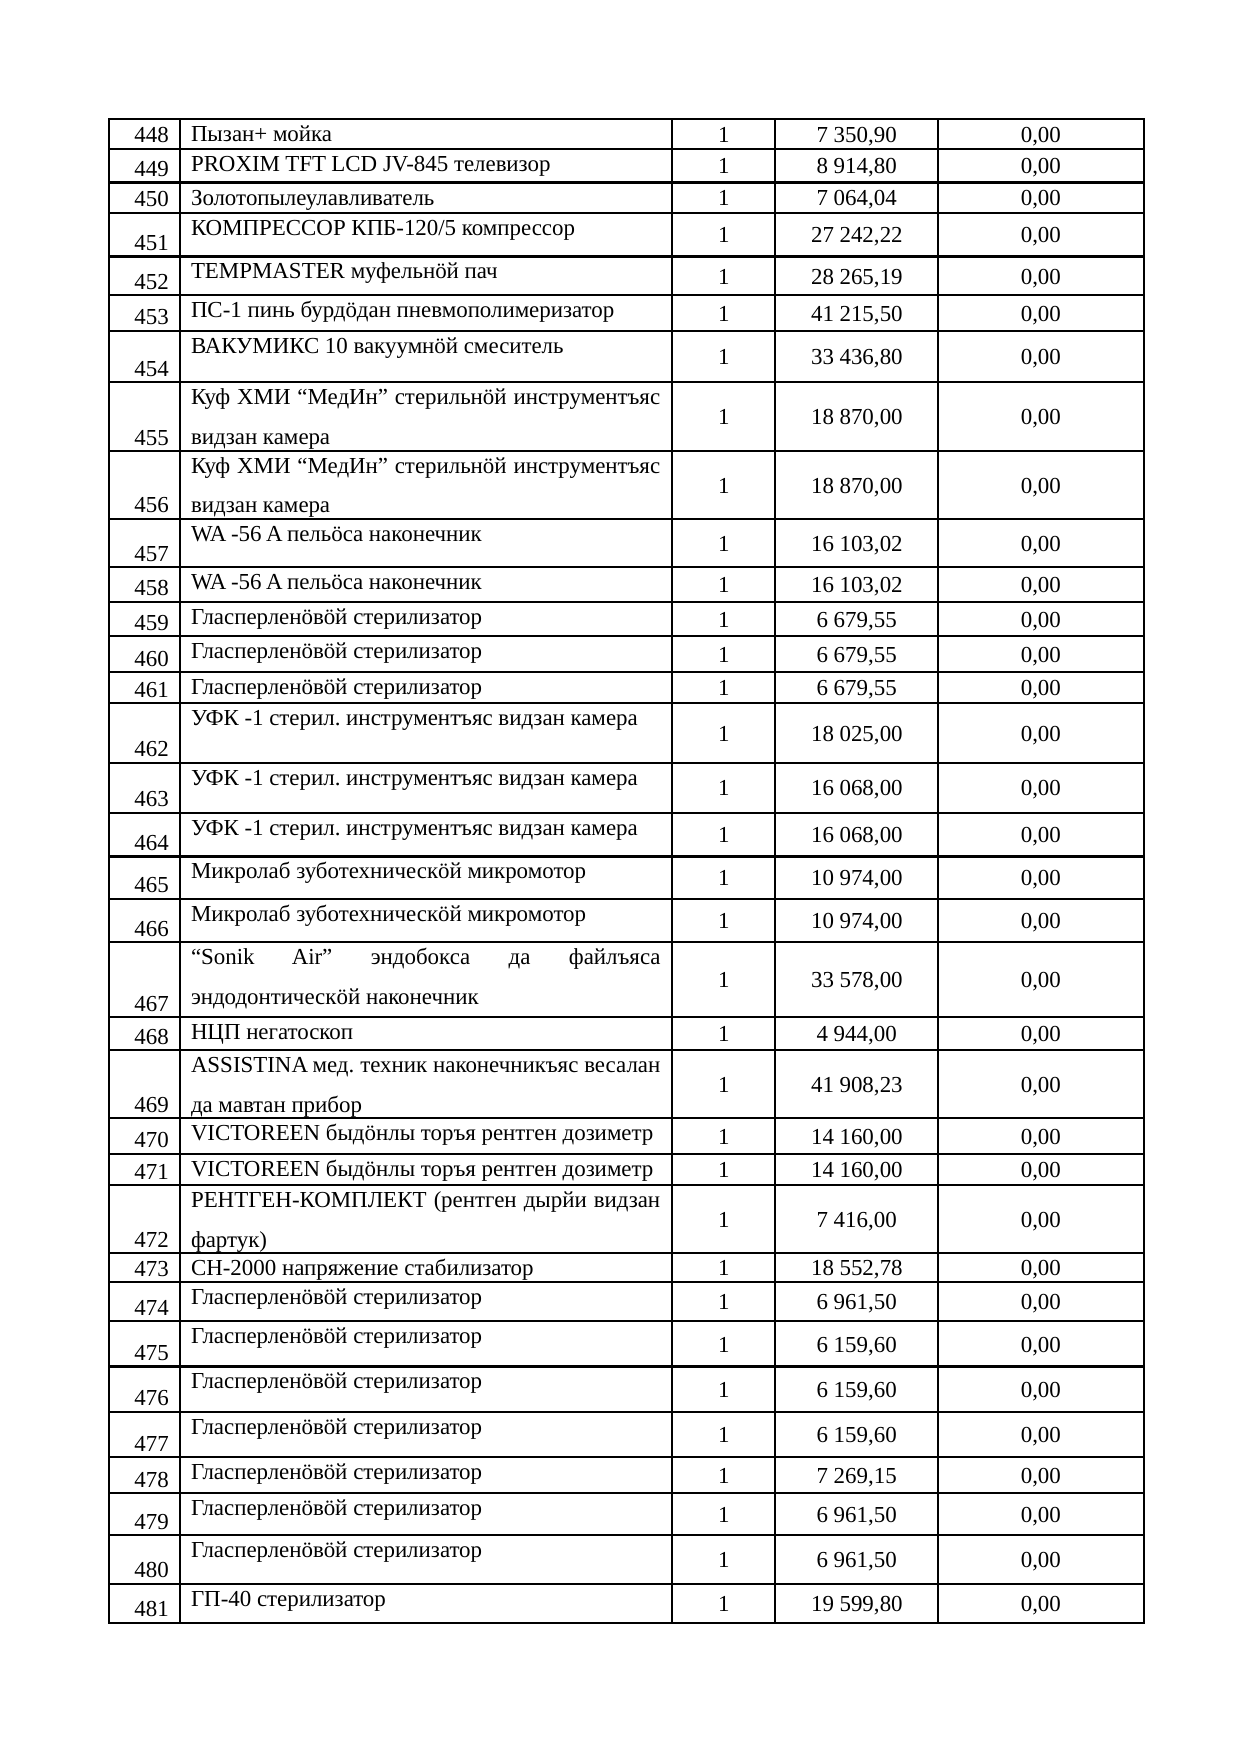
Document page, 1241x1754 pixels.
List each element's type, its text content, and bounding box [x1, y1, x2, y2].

table_cell 0,00 [939, 1413, 1143, 1456]
table_cell PROXIM TFT LCD JV-845 телевизор [181, 150, 671, 181]
table_cell 1 [673, 520, 774, 566]
table_cell 6 679,55 [776, 637, 937, 671]
table_cell 1 [673, 943, 774, 1016]
table_cell Гласперленӧвӧй стерилизатор [181, 1322, 671, 1365]
table_cell 0,00 [939, 1119, 1143, 1153]
table_cell 0,00 [939, 603, 1143, 635]
table_cell 456 [110, 452, 179, 518]
table_cell 0,00 [939, 1186, 1143, 1252]
table_cell 1 [673, 1494, 774, 1534]
table_cell Гласперленӧвӧй стерилизатор [181, 637, 671, 671]
table_cell 0,00 [939, 383, 1143, 450]
table_cell 0,00 [939, 900, 1143, 941]
table_cell 0,00 [939, 1458, 1143, 1492]
table_cell Куф ХМИ “МедИн” стерильнӧй инструментъяс видзан камера [181, 452, 671, 518]
table_cell 0,00 [939, 764, 1143, 812]
table_cell Микролаб зуботехническӧй микромотор [181, 900, 671, 941]
table_cell 6 159,60 [776, 1322, 937, 1365]
table_cell РЕНТГЕН-КОМПЛЕКТ (рентген дырйи видзан фартук) [181, 1186, 671, 1252]
table_cell 1 [673, 184, 774, 212]
table_cell 0,00 [939, 120, 1143, 148]
table_cell 6 679,55 [776, 673, 937, 702]
table_cell 28 265,19 [776, 258, 937, 294]
table_cell 1 [673, 1254, 774, 1281]
table_cell 0,00 [939, 1585, 1143, 1622]
table_cell 0,00 [939, 1494, 1143, 1534]
table_cell 1 [673, 296, 774, 329]
table_cell 6 961,50 [776, 1283, 937, 1320]
table_cell 467 [110, 943, 179, 1016]
table_cell 8 914,80 [776, 150, 937, 181]
table_cell 1 [673, 1413, 774, 1456]
table_cell Гласперленӧвӧй стерилизатор [181, 1494, 671, 1534]
table_cell НЦП негатоскоп [181, 1018, 671, 1049]
table_cell 1 [673, 637, 774, 671]
table_cell 457 [110, 520, 179, 566]
table_cell 0,00 [939, 1322, 1143, 1365]
table_cell 468 [110, 1018, 179, 1049]
table_cell VICTOREEN быдӧнлы торъя рентген дозиметр [181, 1119, 671, 1153]
table_cell 0,00 [939, 296, 1143, 329]
table_cell 1 [673, 452, 774, 518]
table_cell 41 215,50 [776, 296, 937, 329]
table_cell 461 [110, 673, 179, 702]
table_cell Золотопылеулавливатель [181, 184, 671, 212]
table_cell 16 068,00 [776, 764, 937, 812]
table_cell 0,00 [939, 332, 1143, 381]
table_cell 0,00 [939, 943, 1143, 1016]
table_cell Гласперленӧвӧй стерилизатор [181, 1368, 671, 1411]
table_cell 1 [673, 1585, 774, 1622]
table_cell “Sonik Air” эндобокса да файлъяса эндодонтическӧй наконечник [181, 943, 671, 1016]
table_cell 16 103,02 [776, 568, 937, 601]
table_cell 0,00 [939, 1536, 1143, 1583]
table_cell 10 974,00 [776, 900, 937, 941]
table_cell 470 [110, 1119, 179, 1153]
table_cell 7 064,04 [776, 184, 937, 212]
table_cell 1 [673, 1155, 774, 1184]
table_cell 4 944,00 [776, 1018, 937, 1049]
table_cell 455 [110, 383, 179, 450]
table_cell ASSISTINA мед. техник наконечникъяс весалан да мавтан прибор [181, 1051, 671, 1117]
table_cell 16 068,00 [776, 814, 937, 855]
table_cell 1 [673, 603, 774, 635]
table_cell 472 [110, 1186, 179, 1252]
table_cell 1 [673, 1368, 774, 1411]
table_cell 474 [110, 1283, 179, 1320]
table_cell 0,00 [939, 814, 1143, 855]
table_cell 33 578,00 [776, 943, 937, 1016]
table_cell 7 416,00 [776, 1186, 937, 1252]
table_cell 1 [673, 383, 774, 450]
table_cell 463 [110, 764, 179, 812]
table_cell 473 [110, 1254, 179, 1281]
table_cell 6 961,50 [776, 1494, 937, 1534]
table_cell 458 [110, 568, 179, 601]
table_cell Гласперленӧвӧй стерилизатор [181, 1413, 671, 1456]
table_cell ПС-1 пинь бурдӧдан пневмополимеризатор [181, 296, 671, 329]
table_cell 454 [110, 332, 179, 381]
table_cell 466 [110, 900, 179, 941]
table_cell УФК -1 стерил. инструментъяс видзан камера [181, 814, 671, 855]
table_cell 0,00 [939, 637, 1143, 671]
table_cell 6 679,55 [776, 603, 937, 635]
table_cell 27 242,22 [776, 214, 937, 255]
table_cell 1 [673, 214, 774, 255]
table_cell Гласперленӧвӧй стерилизатор [181, 1458, 671, 1492]
table_cell 464 [110, 814, 179, 855]
table_cell 1 [673, 673, 774, 702]
table_cell Гласперленӧвӧй стерилизатор [181, 1283, 671, 1320]
table_cell 18 552,78 [776, 1254, 937, 1281]
table_cell 1 [673, 1283, 774, 1320]
table_cell 0,00 [939, 704, 1143, 762]
table_cell 0,00 [939, 1283, 1143, 1320]
table_cell 1 [673, 568, 774, 601]
table_cell 465 [110, 858, 179, 897]
table_cell 479 [110, 1494, 179, 1534]
table_cell 1 [673, 1018, 774, 1049]
table_cell ВАКУМИКС 10 вакуумнӧй смеситель [181, 332, 671, 381]
table_cell 19 599,80 [776, 1585, 937, 1622]
table_cell 0,00 [939, 858, 1143, 897]
table_cell 0,00 [939, 1254, 1143, 1281]
table_cell УФК -1 стерил. инструментъяс видзан камера [181, 764, 671, 812]
table_cell 478 [110, 1458, 179, 1492]
table_cell 1 [673, 1536, 774, 1583]
table_cell 1 [673, 764, 774, 812]
table_cell 0,00 [939, 184, 1143, 212]
table_cell 471 [110, 1155, 179, 1184]
table_cell 453 [110, 296, 179, 329]
table_cell 0,00 [939, 214, 1143, 255]
table_cell 1 [673, 900, 774, 941]
table_cell 14 160,00 [776, 1119, 937, 1153]
table_cell 1 [673, 258, 774, 294]
table_cell 0,00 [939, 673, 1143, 702]
table_cell 33 436,80 [776, 332, 937, 381]
table_cell 1 [673, 120, 774, 148]
table_cell 1 [673, 704, 774, 762]
table_cell 0,00 [939, 452, 1143, 518]
table_cell 0,00 [939, 520, 1143, 566]
table_cell 481 [110, 1585, 179, 1622]
table_cell 1 [673, 1186, 774, 1252]
table_cell 6 159,60 [776, 1368, 937, 1411]
table_cell УФК -1 стерил. инструментъяс видзан камера [181, 704, 671, 762]
table_cell 1 [673, 150, 774, 181]
table_cell 7 350,90 [776, 120, 937, 148]
table_cell 41 908,23 [776, 1051, 937, 1117]
table_cell 460 [110, 637, 179, 671]
table_cell 0,00 [939, 258, 1143, 294]
table_cell 18 870,00 [776, 383, 937, 450]
table_cell 1 [673, 858, 774, 897]
table_cell Микролаб зуботехническӧй микромотор [181, 858, 671, 897]
table_cell 462 [110, 704, 179, 762]
table_cell 459 [110, 603, 179, 635]
table_cell ГП-40 стерилизатор [181, 1585, 671, 1622]
table_cell 1 [673, 814, 774, 855]
table_cell 18 870,00 [776, 452, 937, 518]
table_cell 0,00 [939, 1051, 1143, 1117]
table_cell 475 [110, 1322, 179, 1365]
table_cell 1 [673, 1051, 774, 1117]
table_cell 480 [110, 1536, 179, 1583]
table_cell TEMPMASTER муфельнӧй пач [181, 258, 671, 294]
table_cell 0,00 [939, 150, 1143, 181]
table_cell 1 [673, 1322, 774, 1365]
table_cell Пызан+ мойка [181, 120, 671, 148]
table_cell Куф ХМИ “МедИн” стерильнӧй инструментъяс видзан камера [181, 383, 671, 450]
table_cell WA -56 A пельӧса наконечник [181, 520, 671, 566]
table_cell 1 [673, 332, 774, 381]
table_cell 451 [110, 214, 179, 255]
table_cell 448 [110, 120, 179, 148]
table_cell 1 [673, 1458, 774, 1492]
table_cell 0,00 [939, 1018, 1143, 1049]
table_cell 6 159,60 [776, 1413, 937, 1456]
table_cell СН-2000 напряжение стабилизатор [181, 1254, 671, 1281]
table_cell 476 [110, 1368, 179, 1411]
table_cell Гласперленӧвӧй стерилизатор [181, 673, 671, 702]
table_cell 452 [110, 258, 179, 294]
table_cell 6 961,50 [776, 1536, 937, 1583]
table_cell Гласперленӧвӧй стерилизатор [181, 1536, 671, 1583]
table_cell 16 103,02 [776, 520, 937, 566]
table_cell 0,00 [939, 1155, 1143, 1184]
table_cell 1 [673, 1119, 774, 1153]
table_cell 450 [110, 184, 179, 212]
table_cell WA -56 A пельӧса наконечник [181, 568, 671, 601]
table_cell 7 269,15 [776, 1458, 937, 1492]
table_cell 18 025,00 [776, 704, 937, 762]
table_cell 449 [110, 150, 179, 181]
table_cell 10 974,00 [776, 858, 937, 897]
table_cell 0,00 [939, 568, 1143, 601]
table_cell 469 [110, 1051, 179, 1117]
table_cell КОМПРЕССОР КПБ-120/5 компрессор [181, 214, 671, 255]
table_cell VICTOREEN быдӧнлы торъя рентген дозиметр [181, 1155, 671, 1184]
table_cell 0,00 [939, 1368, 1143, 1411]
table_cell Гласперленӧвӧй стерилизатор [181, 603, 671, 635]
table_cell 477 [110, 1413, 179, 1456]
table_cell 14 160,00 [776, 1155, 937, 1184]
